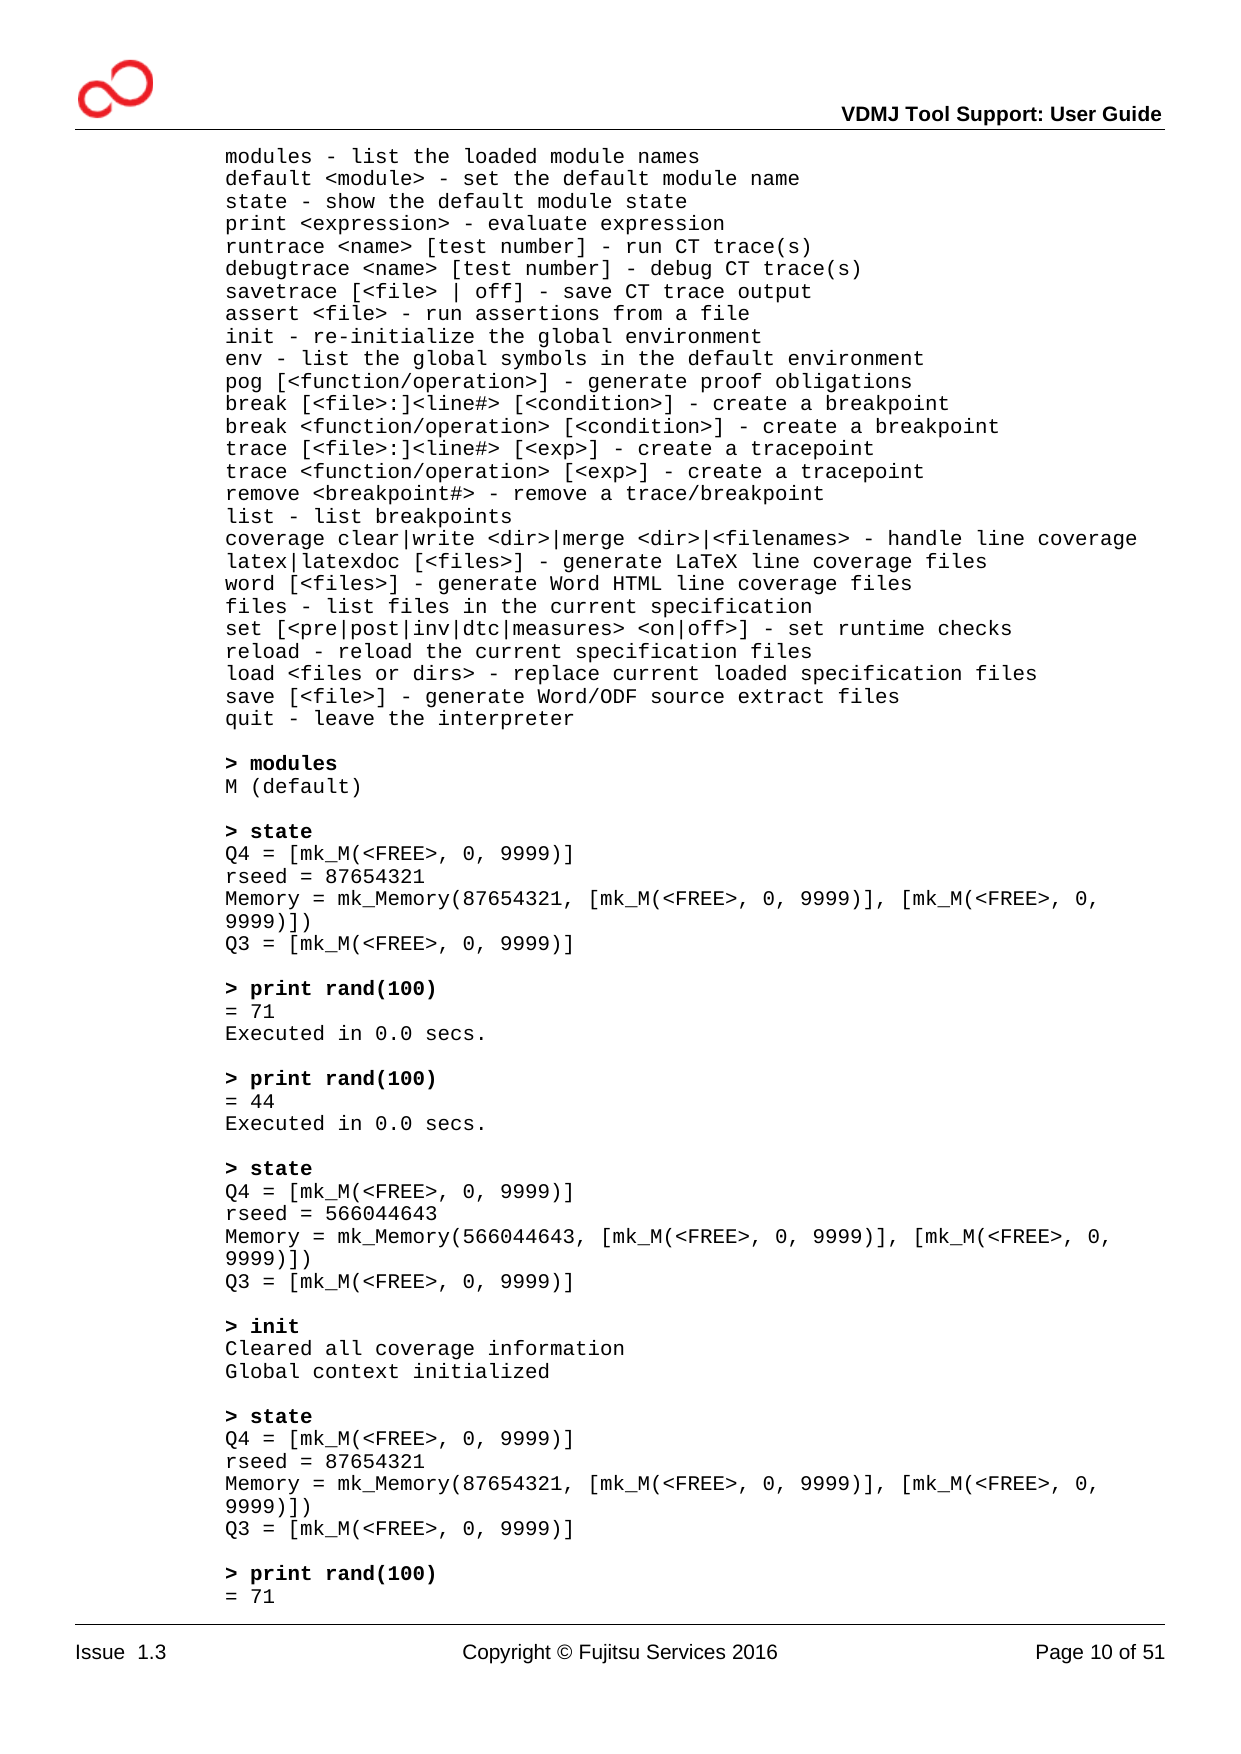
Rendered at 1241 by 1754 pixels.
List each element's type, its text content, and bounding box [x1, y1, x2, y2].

text trace [<file>:]<line#> [<exp>] - create a tracepoint [225, 438, 1165, 460]
text trace <function/operation> [<exp>] - create a tracepoint [225, 460, 1165, 483]
text coverage clear|write <dir>|merge <dir>|<filenames> - handle line coverage [225, 528, 1165, 550]
text Cleared all coverage information [225, 1338, 1165, 1360]
text default <module> - set the default module name [225, 168, 1165, 190]
text > state [225, 1405, 1165, 1428]
text save [<file>] - generate Word/ODF source extract files [225, 685, 1165, 708]
text debugtrace <name> [test number] - debug CT trace(s) [225, 258, 1165, 280]
text pog [<function/operation>] - generate proof obligations [225, 370, 1165, 393]
text break <function/operation> [<condition>] - create a breakpoint [225, 415, 1165, 438]
text set [<pre|post|inv|dtc|measures> <on|off>] - set runtime checks [225, 618, 1165, 640]
text modules - list the loaded module names [225, 145, 1165, 168]
text > state [225, 820, 1165, 843]
text reload - reload the current specification files [225, 640, 1165, 663]
text init - re-initialize the global environment [225, 325, 1165, 348]
text rseed = 87654321 [225, 865, 1165, 888]
text word [<files>] - generate Word HTML line coverage files [225, 573, 1165, 595]
text > print rand(100) [225, 1068, 1165, 1090]
text state - show the default module state [225, 190, 1165, 213]
text > print rand(100) [225, 978, 1165, 1000]
picture [78, 52, 153, 128]
text Global context initialized [225, 1360, 1165, 1383]
text break [<file>:]<line#> [<condition>] - create a breakpoint [225, 393, 1165, 415]
text Memory = mk_Memory(566044643, [mk_M(<FREE>, 0, 9999)], [mk_M(<FREE>, 0, 9999)]) [225, 1225, 1165, 1270]
text > print rand(100) [225, 1563, 1165, 1585]
text Q3 = [mk_M(<FREE>, 0, 9999)] [225, 933, 1165, 955]
text Q4 = [mk_M(<FREE>, 0, 9999)] [225, 843, 1165, 865]
text Memory = mk_Memory(87654321, [mk_M(<FREE>, 0, 9999)], [mk_M(<FREE>, 0, 9999)]) [225, 888, 1165, 933]
text = 71 [225, 1000, 1165, 1023]
text remove <breakpoint#> - remove a trace/breakpoint [225, 483, 1165, 505]
text Q4 = [mk_M(<FREE>, 0, 9999)] [225, 1180, 1165, 1203]
text > state [225, 1158, 1165, 1180]
text list - list breakpoints [225, 505, 1165, 528]
text rseed = 566044643 [225, 1203, 1165, 1225]
text files - list files in the current specification [225, 595, 1165, 618]
text load <files or dirs> - replace current loaded specification files [225, 663, 1165, 685]
text Executed in 0.0 secs. [225, 1113, 1165, 1135]
text = 44 [225, 1090, 1165, 1113]
text Q3 = [mk_M(<FREE>, 0, 9999)] [225, 1270, 1165, 1293]
text quit - leave the interpreter [225, 708, 1165, 730]
text > modules [225, 753, 1165, 775]
text Memory = mk_Memory(87654321, [mk_M(<FREE>, 0, 9999)], [mk_M(<FREE>, 0, 9999)]) [225, 1473, 1165, 1518]
text assert <file> - run assertions from a file [225, 303, 1165, 325]
text > init [225, 1315, 1165, 1338]
text Q3 = [mk_M(<FREE>, 0, 9999)] [225, 1518, 1165, 1540]
text savetrace [<file> | off] - save CT trace output [225, 280, 1165, 303]
text Executed in 0.0 secs. [225, 1023, 1165, 1045]
text latex|latexdoc [<files>] - generate LaTeX line coverage files [225, 550, 1165, 573]
text M (default) [225, 775, 1165, 798]
text rseed = 87654321 [225, 1450, 1165, 1473]
text env - list the global symbols in the default environment [225, 348, 1165, 370]
text = 71 [225, 1585, 1165, 1608]
text runtrace <name> [test number] - run CT trace(s) [225, 235, 1165, 258]
text Q4 = [mk_M(<FREE>, 0, 9999)] [225, 1428, 1165, 1450]
text print <expression> - evaluate expression [225, 213, 1165, 235]
